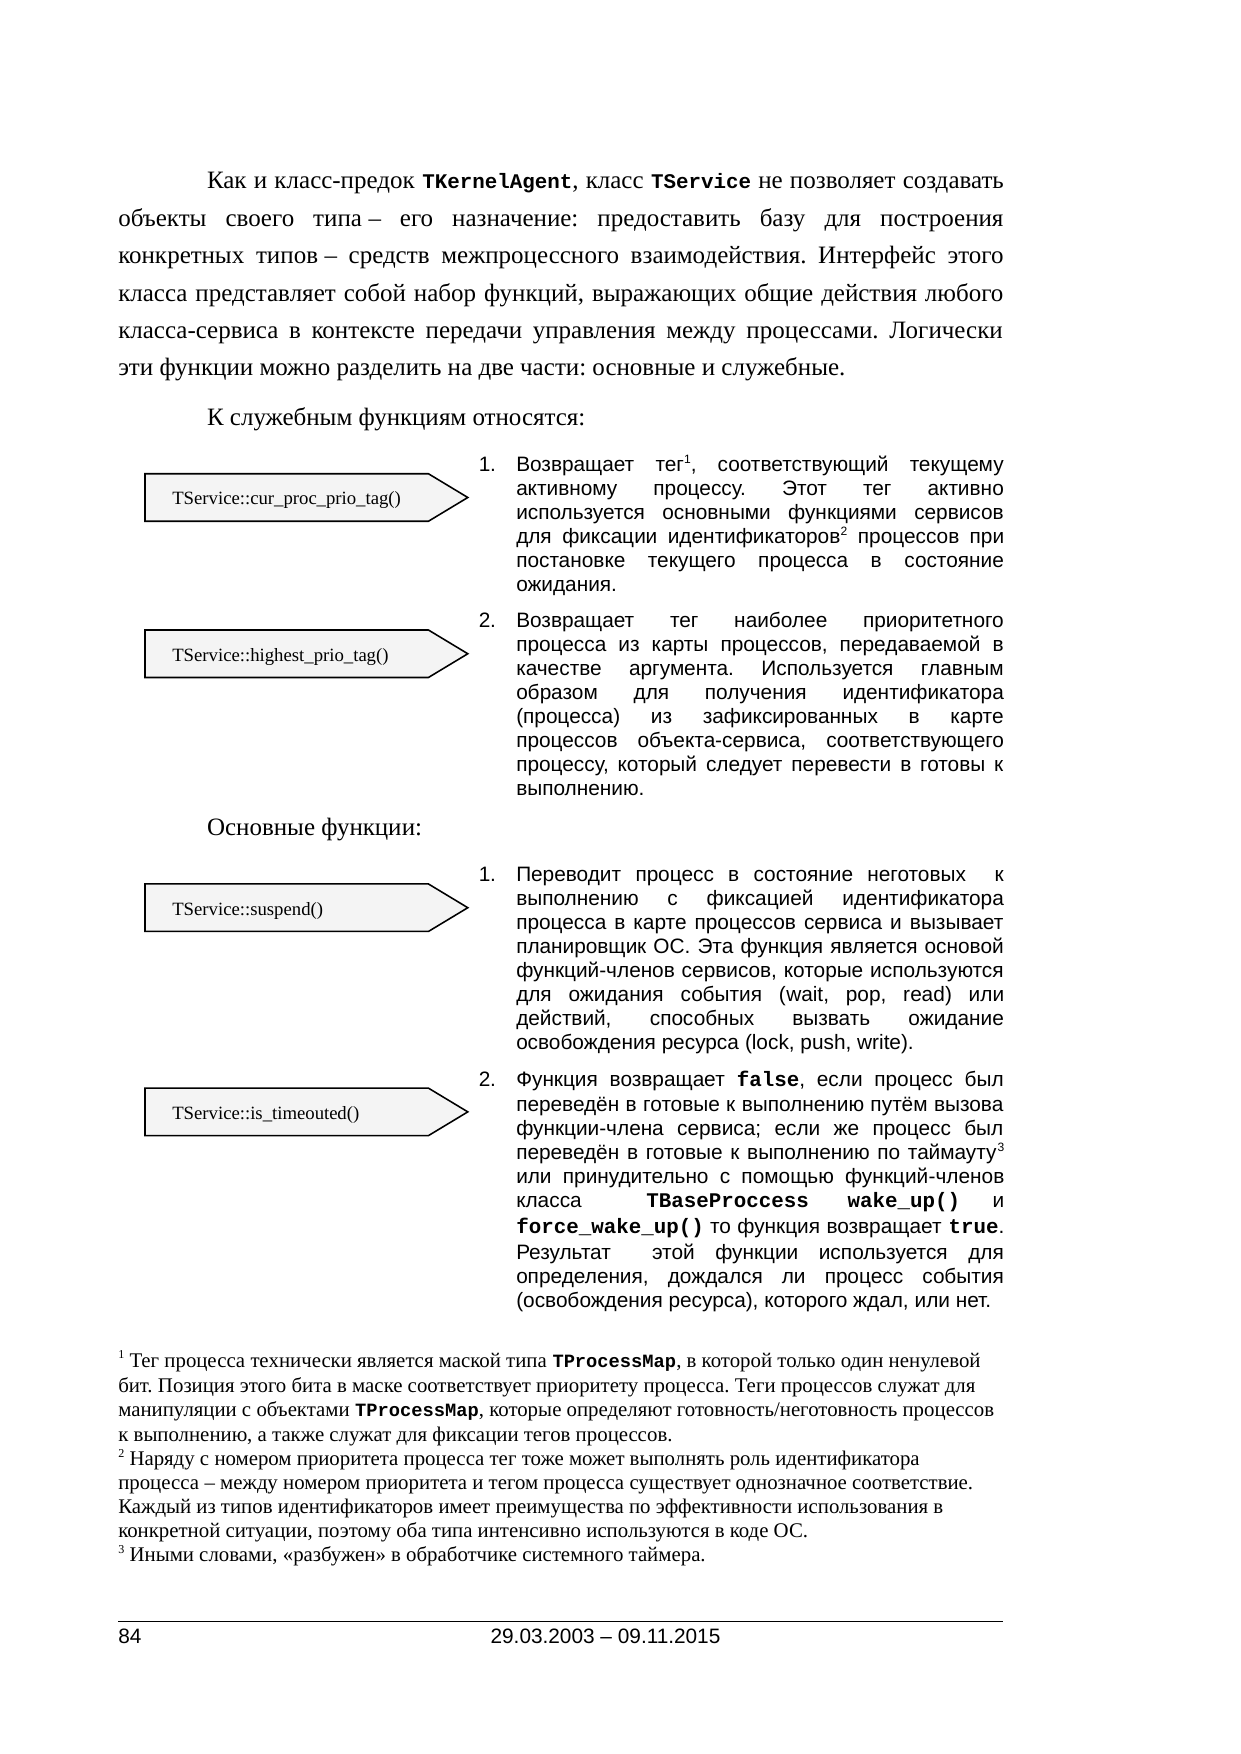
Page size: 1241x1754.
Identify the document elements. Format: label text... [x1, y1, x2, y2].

text Основные функции: [118, 812, 1004, 841]
list Переводит процесс в состояние неготовых к выполнению с фиксацией идентификатора процесса в карте процессов сервиса и вызывает планировщик ОС. Эта функция является основой функций-членов сервисов, которые используются для ожидания события (wait, pop, read) или действий, способных вызвать ожидание освобождения ресурса (lock, push, write). [478, 862, 1004, 1054]
list Возвращает тег, соответствующий текущему активному процессу. Этот тег активно используется основными функциями сервисов для фиксации идентификаторов процессов при постановке текущего процесса в состояние ожидания. [478, 452, 1004, 596]
text Как и класс-предок TKernelAgent, класс TService не позволяет создавать объекты своего типа – его назначение: предоставить базу для построения конкретных типов – средств межпроцессного взаимодействия. Интерфейс этого класса представляет собой набор функций, выражающих общие действия любого класса-сервиса в контексте передачи управления между процессами. Логически эти функции можно разделить на две части: основные и служебные. [118, 165, 1004, 381]
list Возвращает тег наиболее приоритетного процесса из карты процессов, передаваемой в качестве аргумента. Используется главным образом для получения идентификатора (процесса) из зафиксированных в карте процессов объекта-сервиса, соответствующего процессу, который следует перевести в готовы к выполнению. [478, 608, 1004, 800]
list Наряду с номером приоритета процесса тег тоже может выполнять роль идентификатора процесса – между номером приоритета и тегом процесса существует однозначное соответствие. Каждый из типов идентификаторов имеет преимущества по эффективности использования в конкретной ситуации, поэтому оба типа интенсивно используются в коде ОС. [118, 1446, 1004, 1542]
list Иными словами, «разбужен» в обработчике системного таймера. [118, 1542, 1004, 1566]
text К служебным функциям относятся: [118, 402, 1004, 431]
list Тег процесса технически является маской типа TProcessMap, в которой только один ненулевой бит. Позиция этого бита в маске соответствует приоритету процесса. Теги процессов служат для манипуляции с объектами TProcessMap, которые определяют готовность/неготовность процессов к выполнению, а также служат для фиксации тегов процессов. [118, 1347, 1004, 1446]
list Функция возвращает false, если процесс был переведён в готовые к выполнению путём вызова функции-члена сервиса; если же процесс был переведён в готовые к выполнению по таймауту или принудительно с помощью функций-членов класса TBaseProccess wake_up() и force_wake_up() то функция возвращает true. Результат этой функции используется для определения, дождался ли процесс события (освобождения ресурса), которого ждал, или нет. [478, 1066, 1004, 1312]
